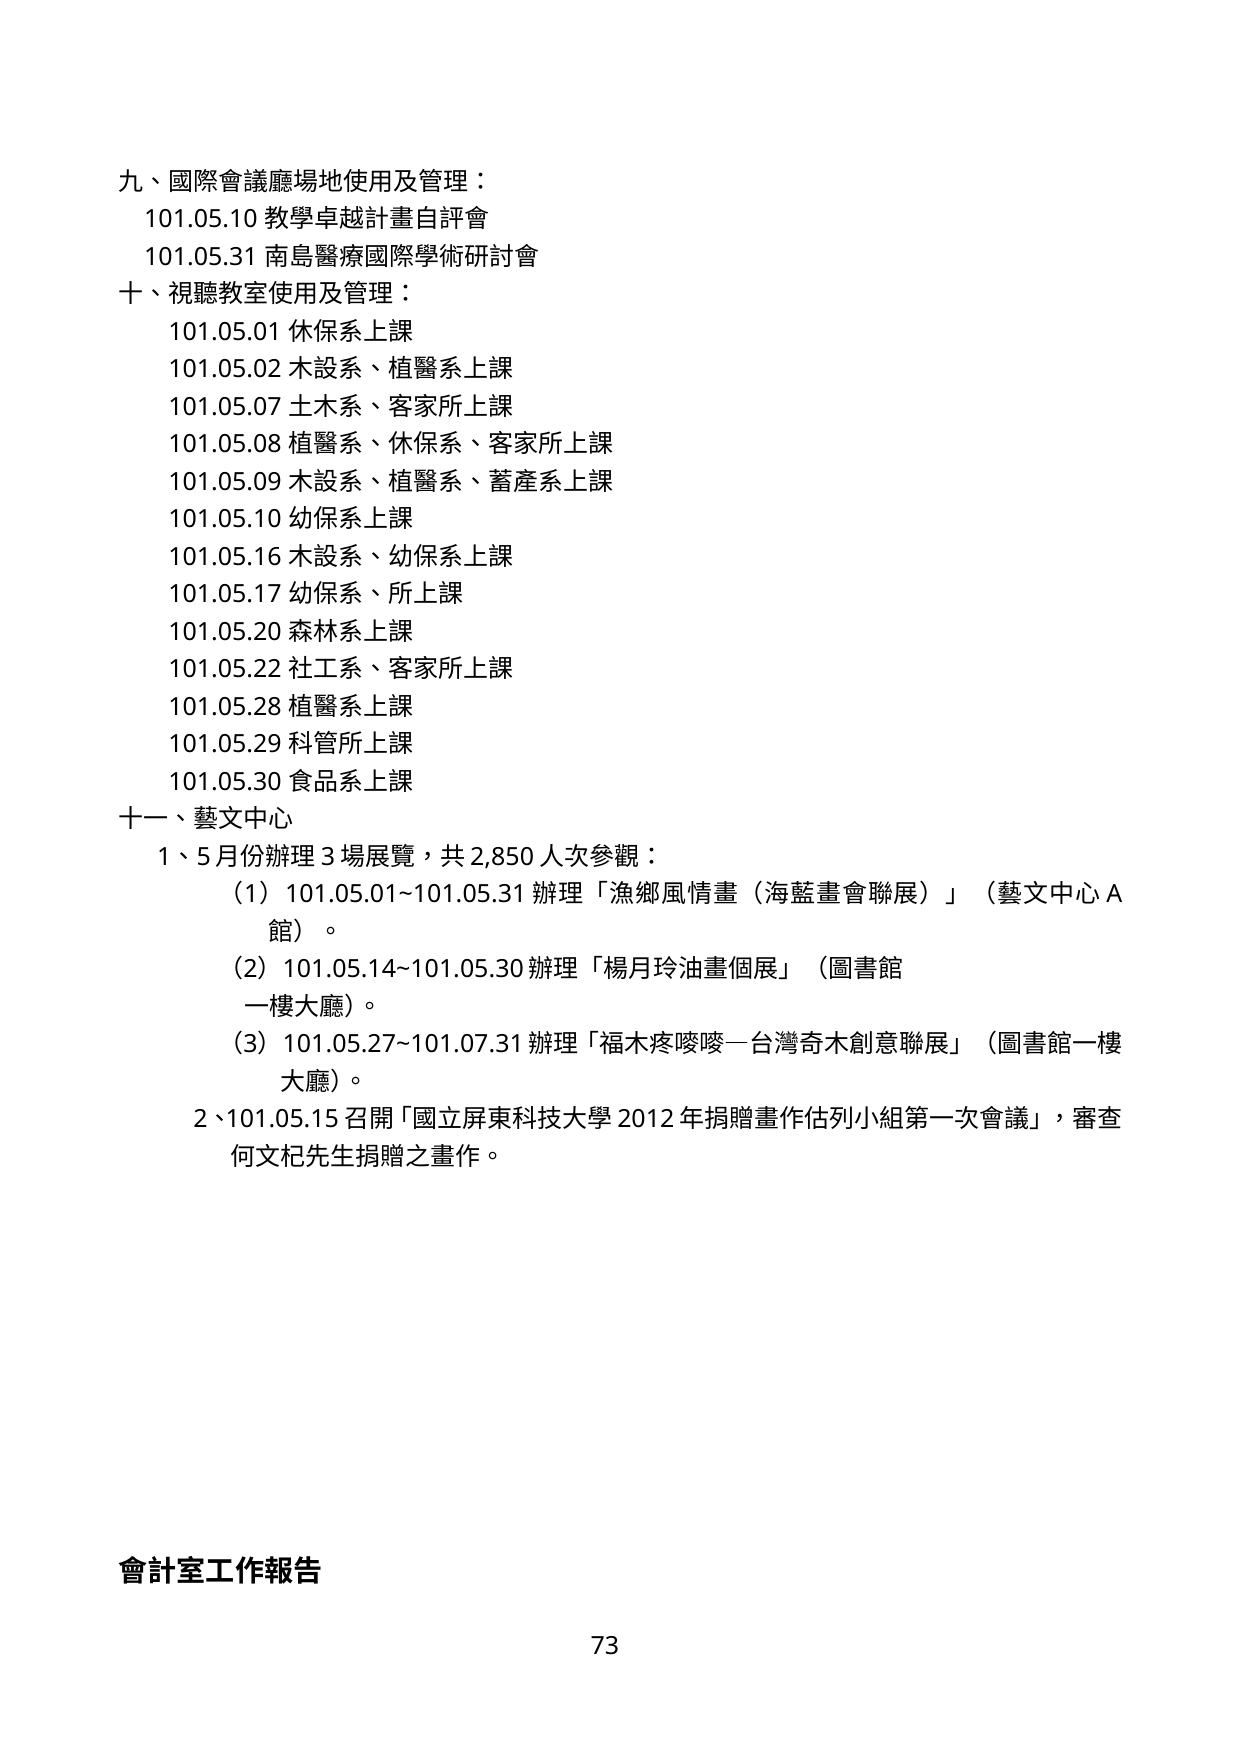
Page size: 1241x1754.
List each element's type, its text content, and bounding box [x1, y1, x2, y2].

text 101.05.20 森林系上課 [118, 610, 1157, 648]
text 101.05.29 科管所上課 [118, 723, 1157, 760]
text 101.05.10 幼保系上課 [118, 498, 1157, 535]
text 101.05.22 社工系、客家所上課 [118, 648, 1157, 685]
text 101.05.16 木設系、幼保系上課 [118, 535, 1157, 573]
text 101.05.01 休保系上課 [118, 310, 1157, 348]
text （2）101.05.14~101.05.30辦理「楊月玲油畫個展」（圖書館 [156, 948, 1122, 985]
text 十一、藝文中心 [118, 798, 1122, 835]
text 一樓大廳）。 [156, 985, 1122, 1023]
text （1）101.05.01~101.05.31辦理「漁鄉風情畫（海藍畫會聯展）」（藝文中心A館）。 [218, 873, 1122, 948]
text 九、國際會議廳場地使用及管理： [118, 160, 1157, 198]
text 101.05.09 木設系、植醫系、蓄產系上課 [118, 460, 1157, 498]
text 101.05.08 植醫系、休保系、客家所上課 [118, 423, 1157, 460]
text 101.05.17 幼保系、所上課 [118, 573, 1157, 610]
text 2、101.05.15召開「國立屏東科技大學2012年捐贈畫作估列小組第一次會議」，審查何文杞先生捐贈之畫作。 [193, 1098, 1122, 1173]
text 101.05.07 土木系、客家所上課 [118, 385, 1157, 423]
text 101.05.31 南島醫療國際學術研討會 [118, 235, 1157, 273]
text 101.05.30 食品系上課 [118, 760, 1157, 798]
text 會計室工作報告 [118, 1550, 1122, 1590]
text （3）101.05.27~101.07.31辦理「福木疼嘜嘜—台灣奇木創意聯展」（圖書館一樓大廳）。 [218, 1023, 1122, 1098]
text 101.05.02 木設系、植醫系上課 [118, 348, 1157, 385]
text 1、5月份辦理3場展覽，共2,850人次參觀： [118, 835, 1122, 873]
text 101.05.10 教學卓越計畫自評會 [118, 198, 1157, 235]
text 十、視聽教室使用及管理： [118, 273, 1157, 310]
text 101.05.28 植醫系上課 [118, 685, 1157, 723]
